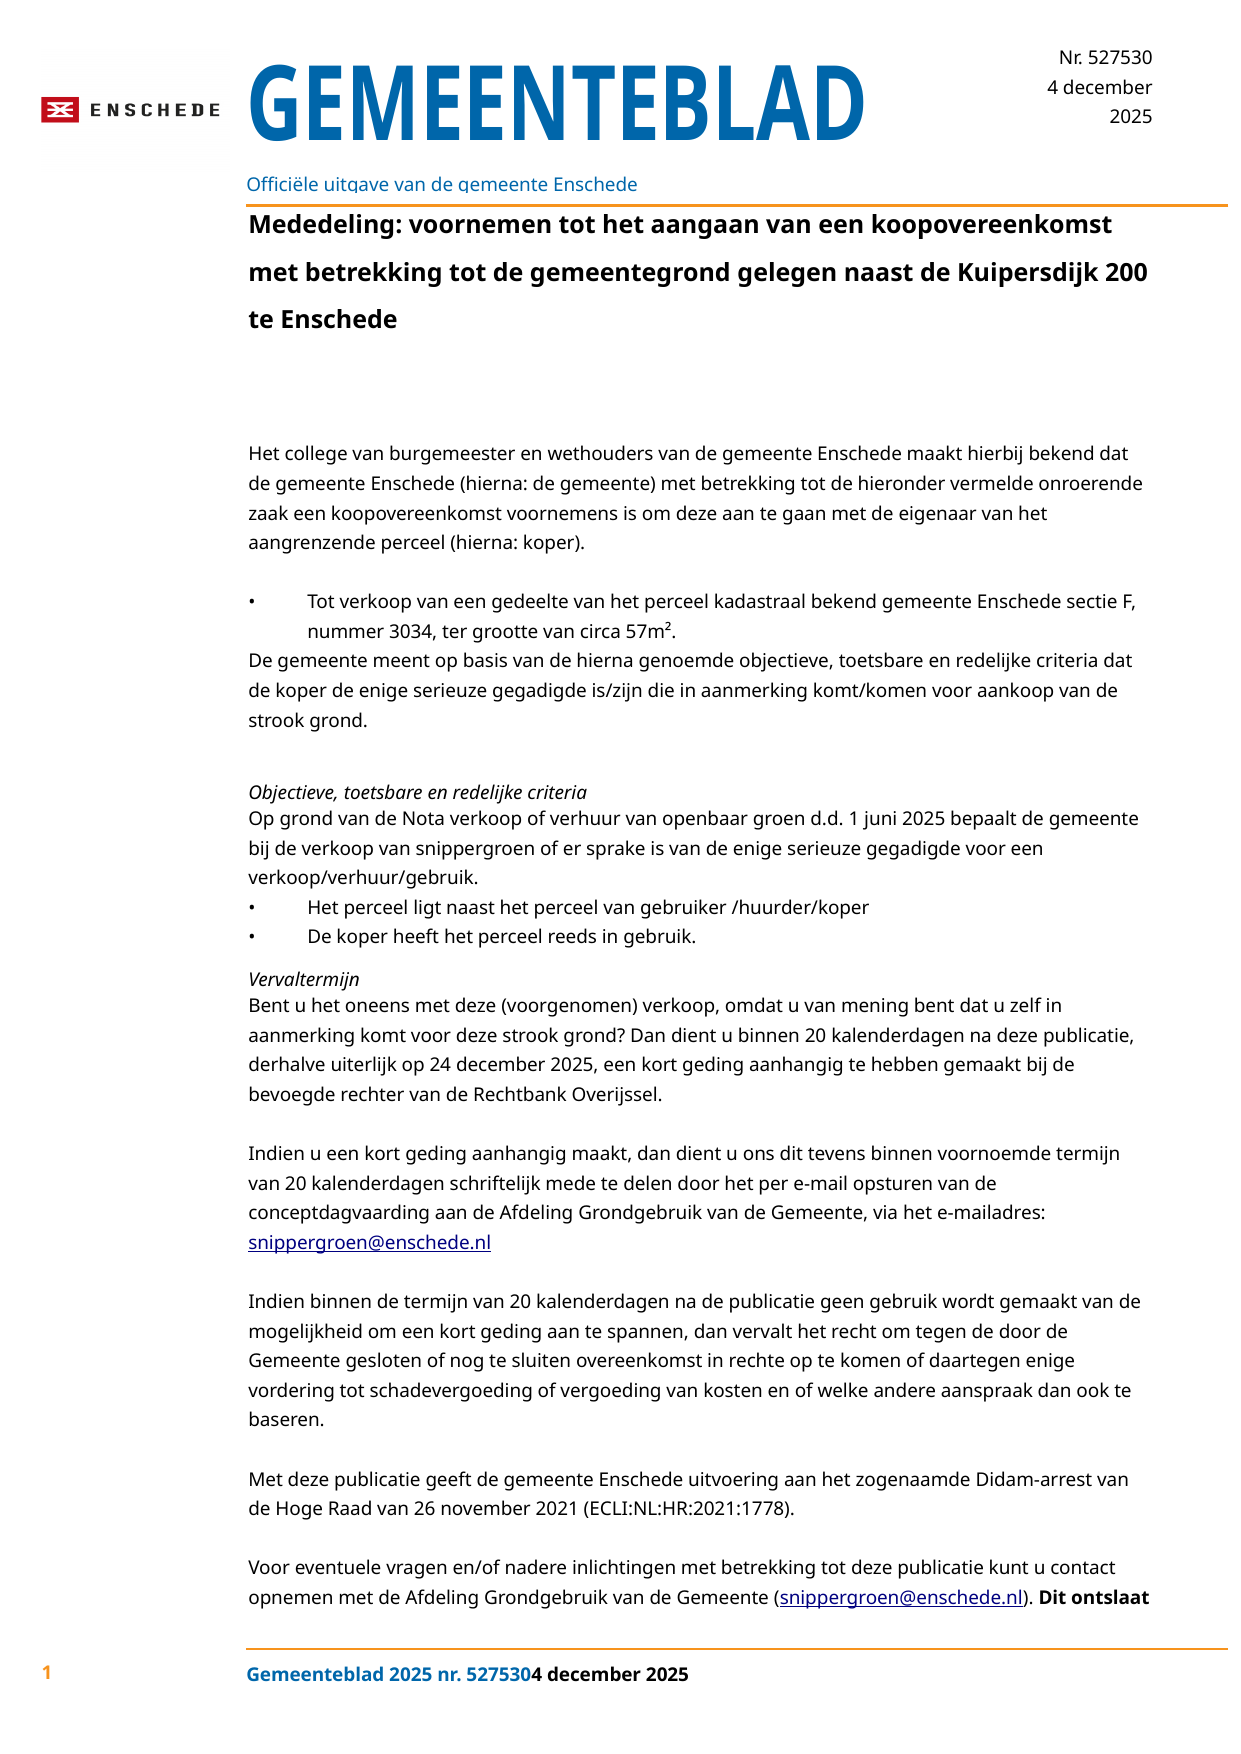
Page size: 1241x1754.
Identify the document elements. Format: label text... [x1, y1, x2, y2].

text Vervaltermijn [248, 967, 1152, 992]
text Objectieve, toetsbare en redelijke criteria [248, 779, 1152, 805]
list Tot verkoop van een gedeelte van het perceel kadastraal bekend gemeente Enschede sectie F, nummer 3034, ter grootte van circa 57m². [248, 588, 1152, 644]
text Het college van burgemeester en wethouders van de gemeente Enschede maakt hierbij bekend dat de gemeente Enschede (hierna: de gemeente) met betrekking tot de hieronder vermelde onroerende zaak een koopovereenkomst voornemens is om deze aan te gaan met de eigenaar van het aangrenzende perceel (hierna: koper). [248, 441, 1152, 555]
text Bent u het oneens met deze (voorgenomen) verkoop, omdat u van mening bent dat u zelf in aanmerking komt voor deze strook grond? Dan dient u binnen 20 kalenderdagen na deze publicatie, derhalve uiterlijk op 24 december 2025, een kort geding aanhangig te hebben gemaakt bij de bevoegde rechter van de Rechtbank Overijssel. [248, 992, 1152, 1107]
text Met deze publicatie geeft de gemeente Enschede uitvoering aan het zogenaamde Didam-arrest van de Hoge Raad van 26 november 2021 (ECLI:NL:HR:2021:1778). [248, 1466, 1152, 1521]
text Mededeling: voornemen tot het aangaan van een koopovereenkomst met betrekking tot de gemeentegrond gelegen naast de Kuipersdijk 200 te Enschede [248, 207, 1152, 336]
text Op grond van de Nota verkoop of verhuur van openbaar groen d.d. 1 juni 2025 bepaalt de gemeente bij de verkoop van snippergroen of er sprake is van de enige serieuze gegadigde voor een verkoop/verhuur/gebruik. [248, 805, 1152, 890]
text Voor eventuele vragen en/of nadere inlichtingen met betrekking tot deze publicatie kunt u contact opnemen met de Afdeling Grondgebruik van de Gemeente (snippergroen@enschede.nl). Dit ontslaat [248, 1554, 1152, 1610]
text De gemeente meent op basis van de hierna genoemde objectieve, toetsbare en redelijke criteria dat de koper de enige serieuze gegadigde is/zijn die in aanmerking komt/komen voor aankoop van de strook grond. [248, 648, 1152, 732]
list De koper heeft het perceel reeds in gebruik. [248, 923, 1152, 949]
text Indien binnen de termijn van 20 kalenderdagen na de publicatie geen gebruik wordt gemaakt van de mogelijkheid om een kort geding aan te spannen, dan vervalt het recht om tegen de door de Gemeente gesloten of nog te sluiten overeenkomst in rechte op te komen of daartegen enige vordering tot schadevergoeding of vergoeding van kosten en of welke andere aanspraak dan ook te baseren. [248, 1288, 1152, 1432]
picture [41, 47, 231, 172]
list Het perceel ligt naast het perceel van gebruiker /huurder/koper [248, 894, 1152, 920]
text Indien u een kort geding aanhangig maakt, dan dient u ons dit tevens binnen voornoemde termijn van 20 kalenderdagen schriftelijk mede te delen door het per e-mail opsturen van de conceptdagvaarding aan de Afdeling Grondgebruik van de Gemeente, via het e-mailadres: snippergroen@enschede.nl [248, 1140, 1152, 1255]
